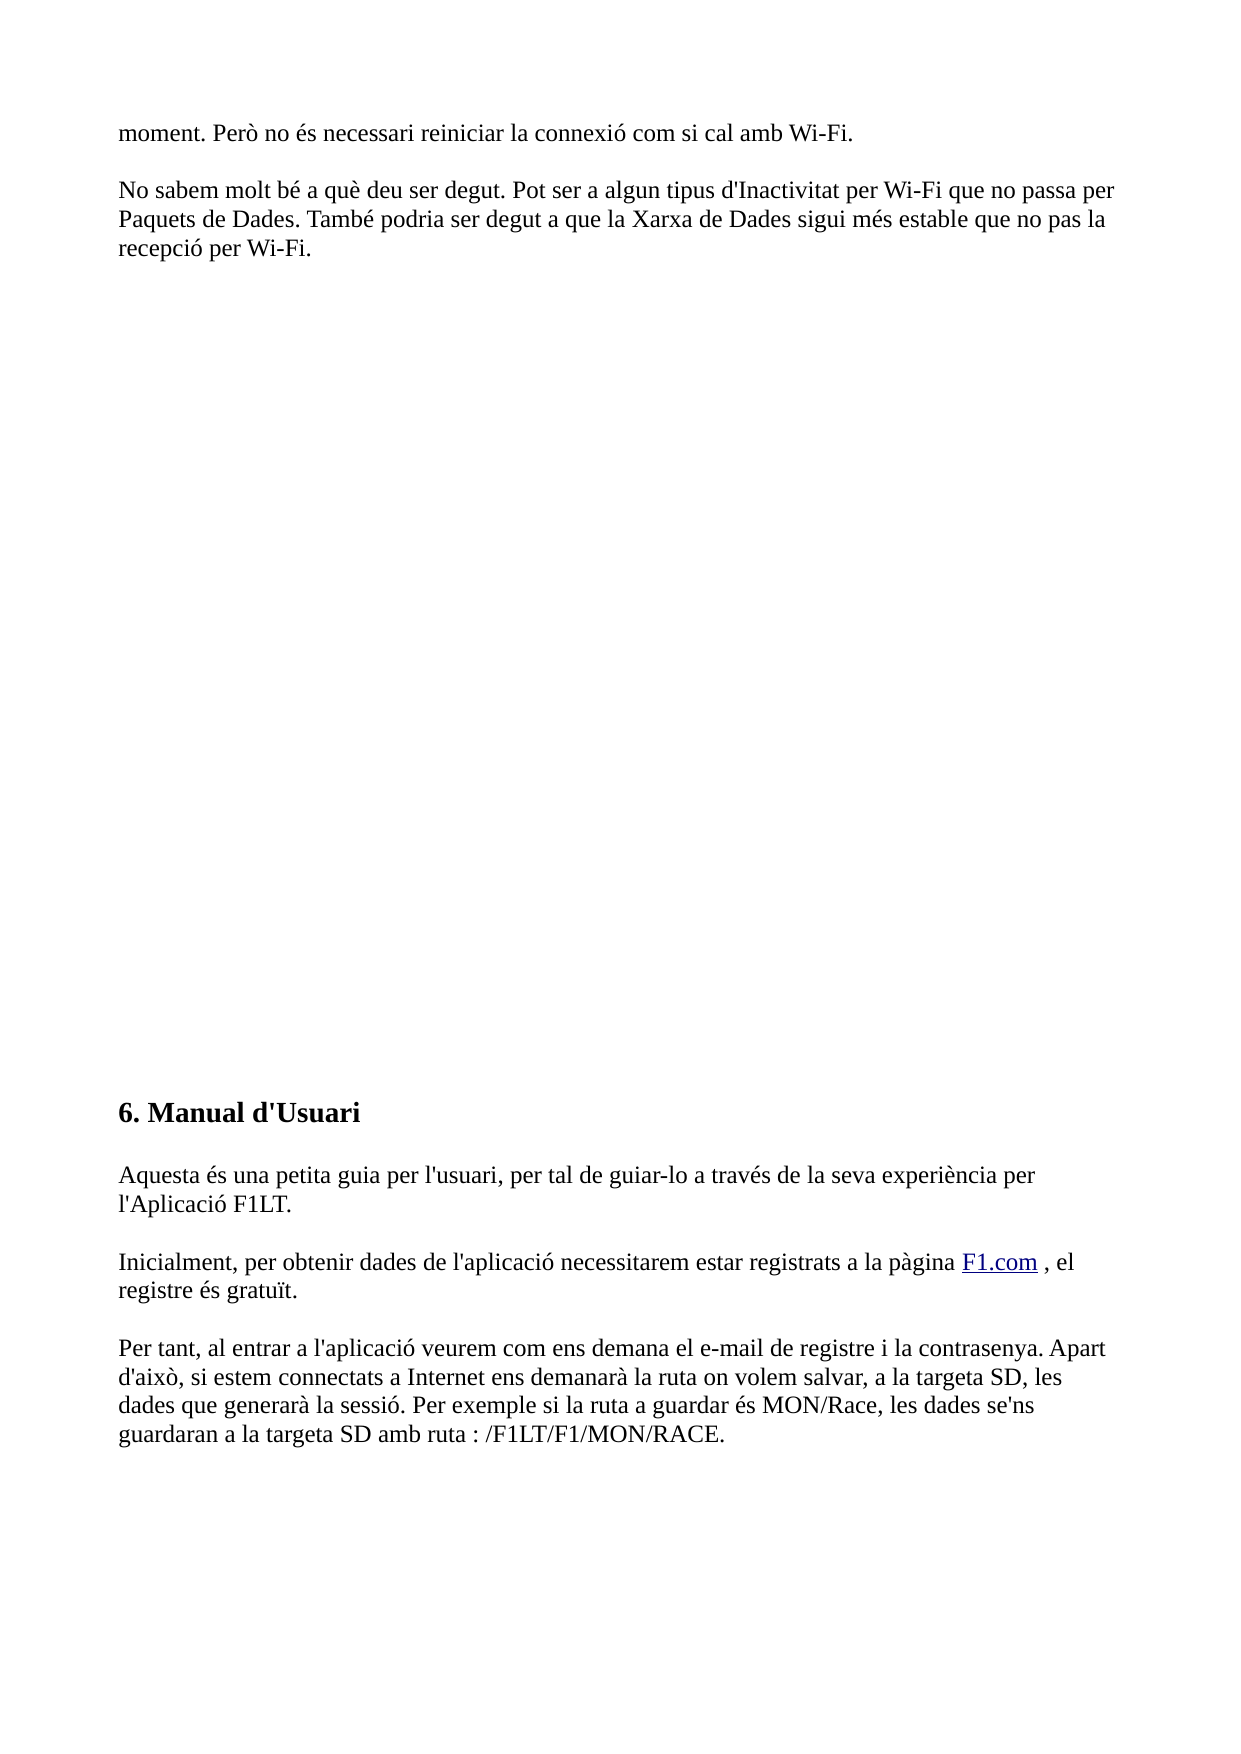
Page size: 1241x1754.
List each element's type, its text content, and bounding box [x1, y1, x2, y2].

text Aquesta és una petita guia per l'usuari, per tal de guiar-lo a través de la seva experiència per l'Aplicació F1LT. [118, 1160, 1122, 1218]
text 6. Manual d'Usuari [118, 1096, 1122, 1129]
text Per tant, al entrar a l'aplicació veurem com ens demana el e-mail de registre i la contrasenya. Apart d'això, si estem connectats a Internet ens demanarà la ruta on volem salvar, a la targeta SD, les dades que generarà la sessió. Per exemple si la ruta a guardar és MON/Race, les dades se'ns guardaran a la targeta SD amb ruta : /F1LT/F1/MON/RACE. [118, 1333, 1122, 1448]
text Inicialment, per obtenir dades de l'aplicació necessitarem estar registrats a la pàgina F1.com , el registre és gratuït. [118, 1247, 1122, 1304]
text moment. Però no és necessari reiniciar la connexió com si cal amb Wi-Fi. [118, 118, 1122, 147]
text No sabem molt bé a què deu ser degut. Pot ser a algun tipus d'Inactivitat per Wi-Fi que no passa per Paquets de Dades. També podria ser degut a que la Xarxa de Dades sigui més estable que no pas la recepció per Wi-Fi. [118, 176, 1122, 262]
